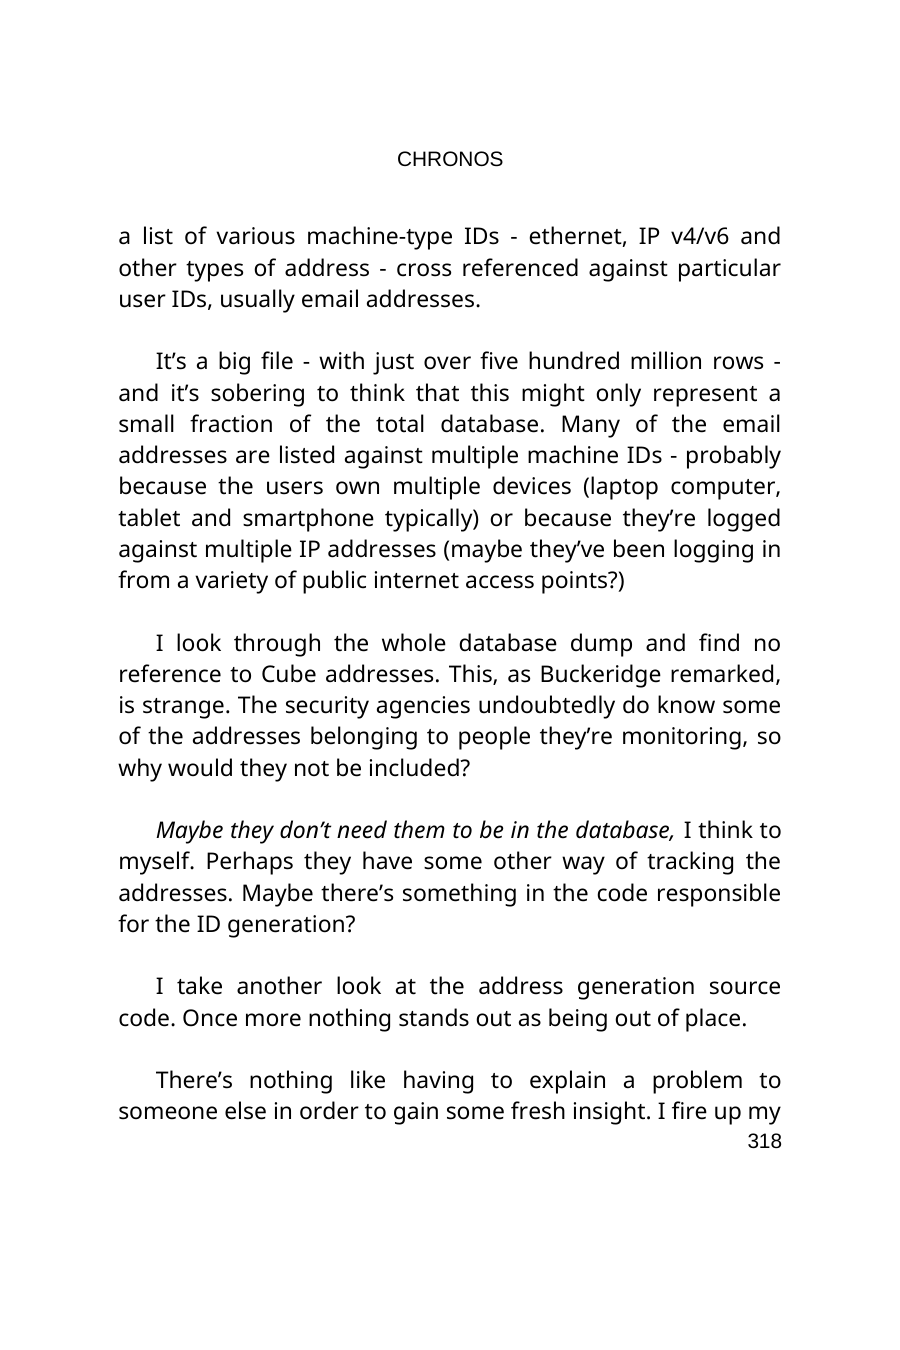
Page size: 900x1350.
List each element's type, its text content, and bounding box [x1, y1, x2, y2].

text Maybe they don’t need them to be in the database, I think to myself. Perhaps they have some other way of tracking the addresses. Maybe there’s something in the code responsible for the ID generation? [118, 814, 782, 939]
text It’s a big file - with just over five hundred million rows - and it’s sobering to think that this might only represent a small fraction of the total database. Many of the email addresses are listed against multiple machine IDs - probably because the users own multiple devices (laptop computer, tablet and smartphone typically) or because they’re logged against multiple IP addresses (maybe they’ve been logging in from a variety of public internet access points?) [118, 345, 782, 595]
text There’s nothing like having to explain a problem to someone else in order to gain some fresh insight. I fire up my [118, 1064, 782, 1126]
text a list of various machine-type IDs - ethernet, IP v4/v6 and other types of address - cross referenced against particular user IDs, usually email addresses. [118, 220, 782, 314]
text I take another look at the address generation source code. Once more nothing stands out as being out of place. [118, 970, 782, 1033]
text I look through the whole database dump and find no reference to Cube addresses. This, as Buckeridge remarked, is strange. The security agencies undoubtedly do know some of the addresses belonging to people they’re monitoring, so why would they not be included? [118, 626, 782, 783]
